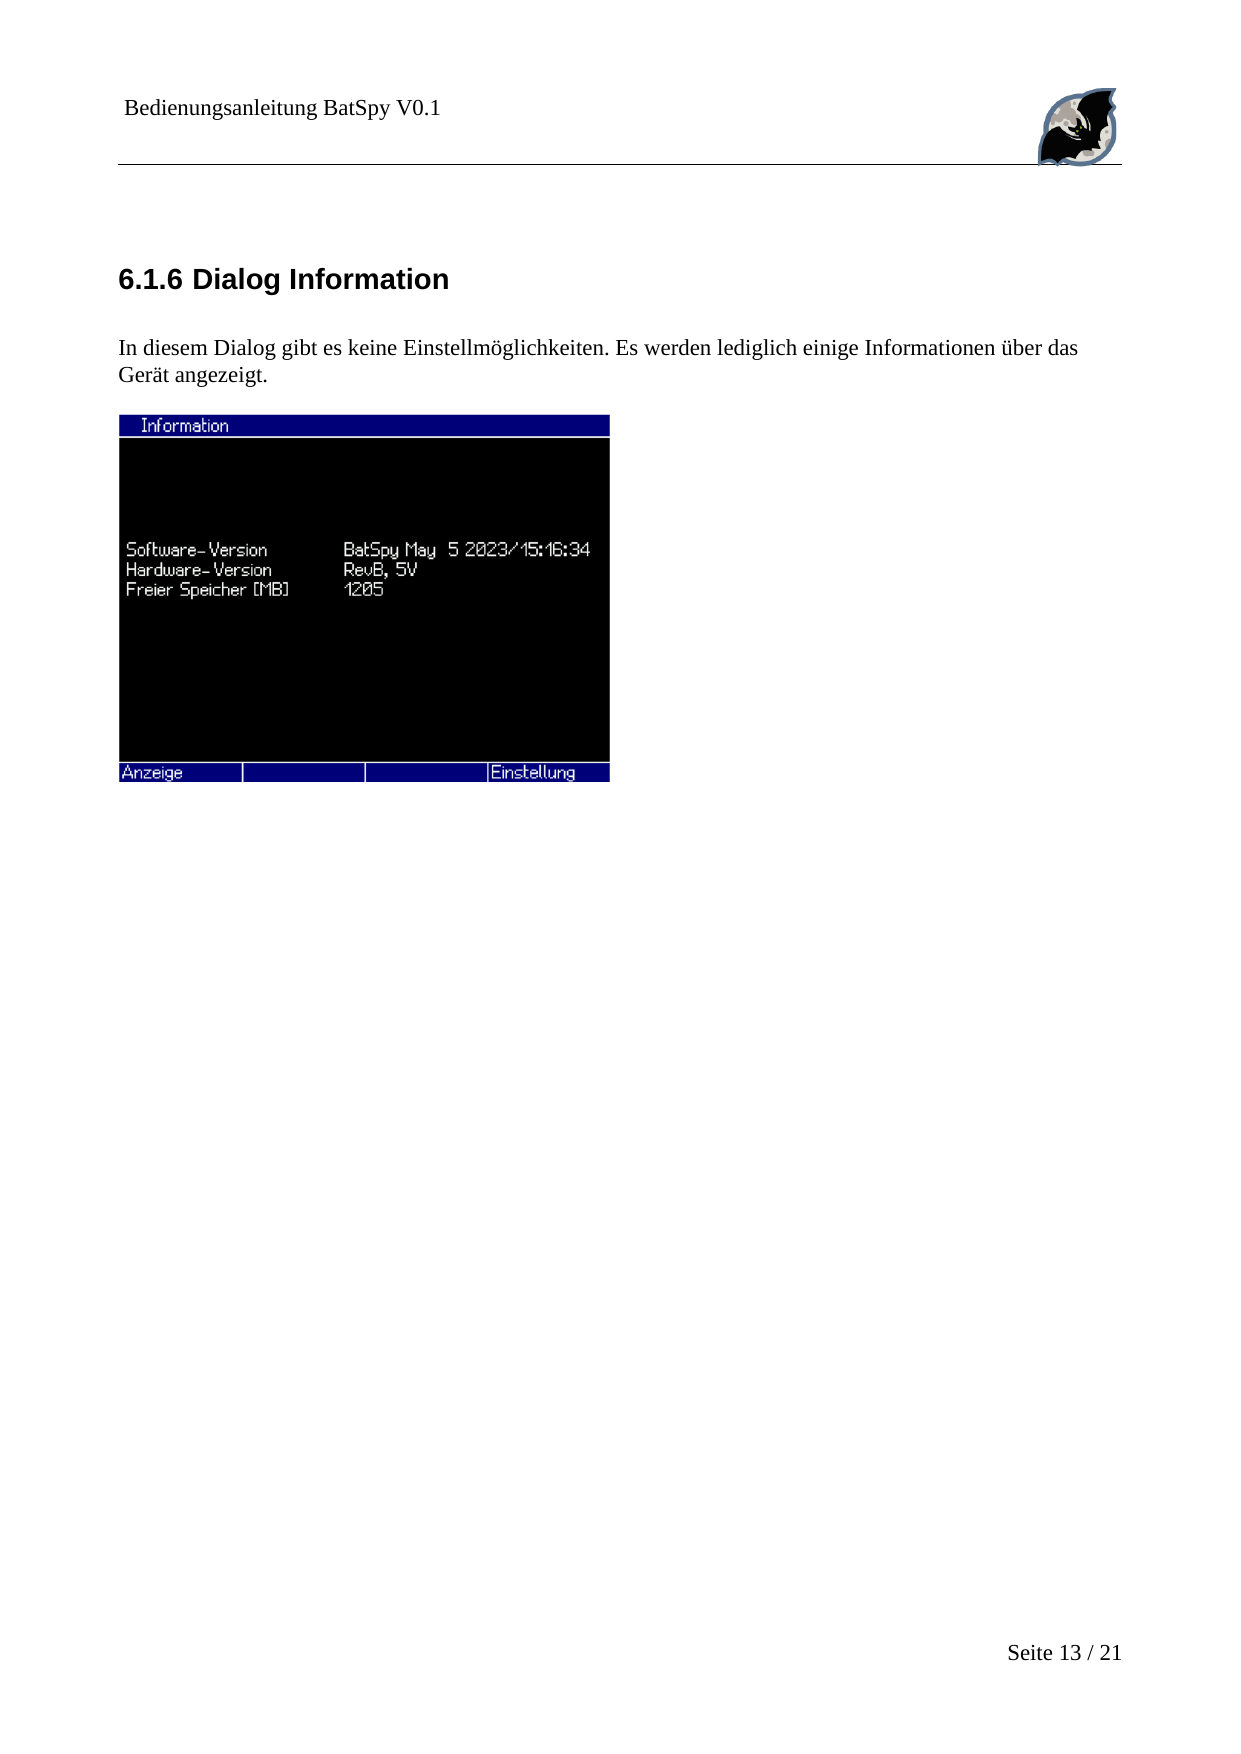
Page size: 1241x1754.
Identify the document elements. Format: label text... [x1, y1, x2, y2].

picture [1037, 88, 1117, 167]
subtitle Dialog Information [118, 262, 1122, 296]
picture [118, 413, 611, 782]
text In diesem Dialog gibt es keine Einstellmöglichkeiten. Es werden lediglich einige Informationen über das Gerät angezeigt. [118, 334, 1122, 387]
